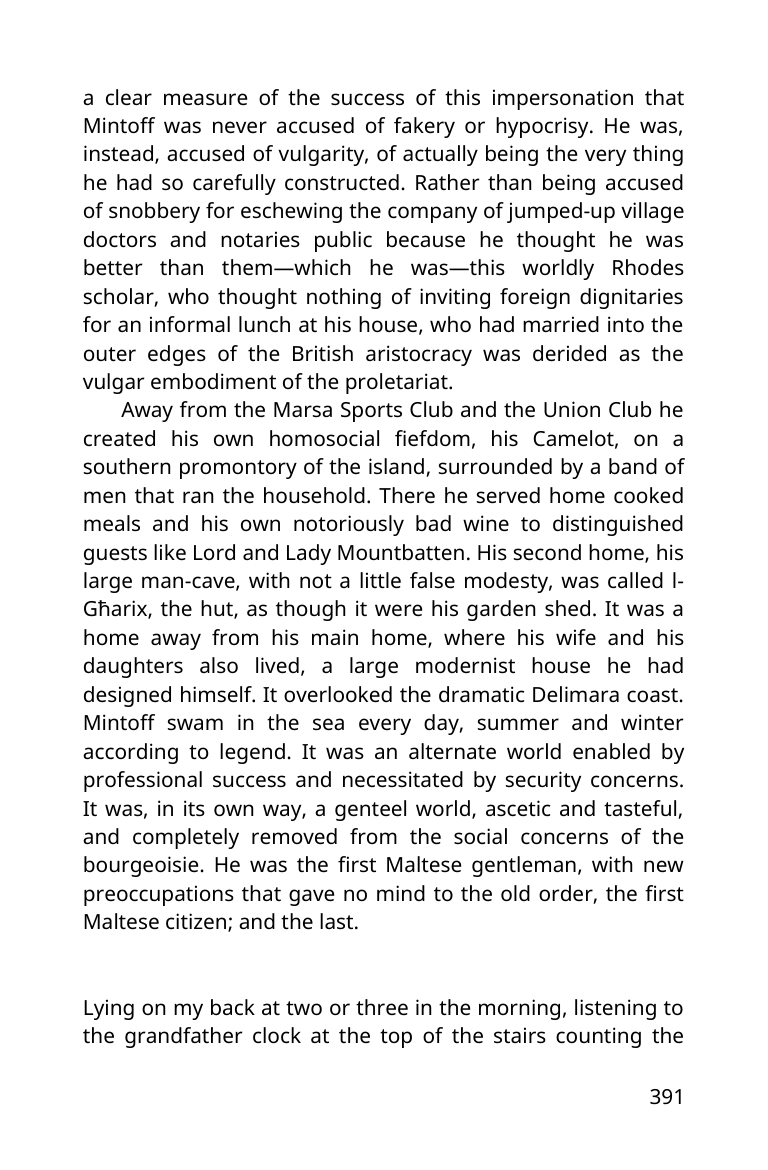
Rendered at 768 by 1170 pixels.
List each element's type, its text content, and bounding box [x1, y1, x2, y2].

text a clear measure of the success of this impersonation that Mintoff was never accused of fakery or hypocrisy. He was, instead, accused of vulgarity, of actually being the very thing he had so carefully constructed. Rather than being accused of snobbery for eschewing the company of jumped-up village doctors and notaries public because he thought he was better than them—which he was—this worldly Rhodes scholar, who thought nothing of inviting foreign dignitaries for an informal lunch at his house, who had married into the outer edges of the British aristocracy was derided as the vulgar embodiment of the proletariat. [83, 83, 685, 396]
text Away from the Marsa Sports Club and the Union Club he created his own homosocial fiefdom, his Camelot, on a southern promontory of the island, surrounded by a band of men that ran the household. There he served home cooked meals and his own notoriously bad wine to distinguished guests like Lord and Lady Mountbatten. His second home, his large man-cave, with not a little false modesty, was called l-Għarix, the hut, as though it were his garden shed. It was a home away from his main home, where his wife and his daughters also lived, a large modernist house he had designed himself. It overlooked the dramatic Delimara coast. Mintoff swam in the sea every day, summer and winter according to legend. It was an alternate world enabled by professional success and necessitated by security concerns. It was, in its own way, a genteel world, ascetic and tasteful, and completely removed from the social concerns of the bourgeoisie. He was the first Maltese gentleman, with new preoccupations that gave no mind to the old order, the first Maltese citizen; and the last. [83, 396, 685, 936]
text Lying on my back at two or three in the morning, listening to the grandfather clock at the top of the stairs counting the [83, 993, 685, 1049]
